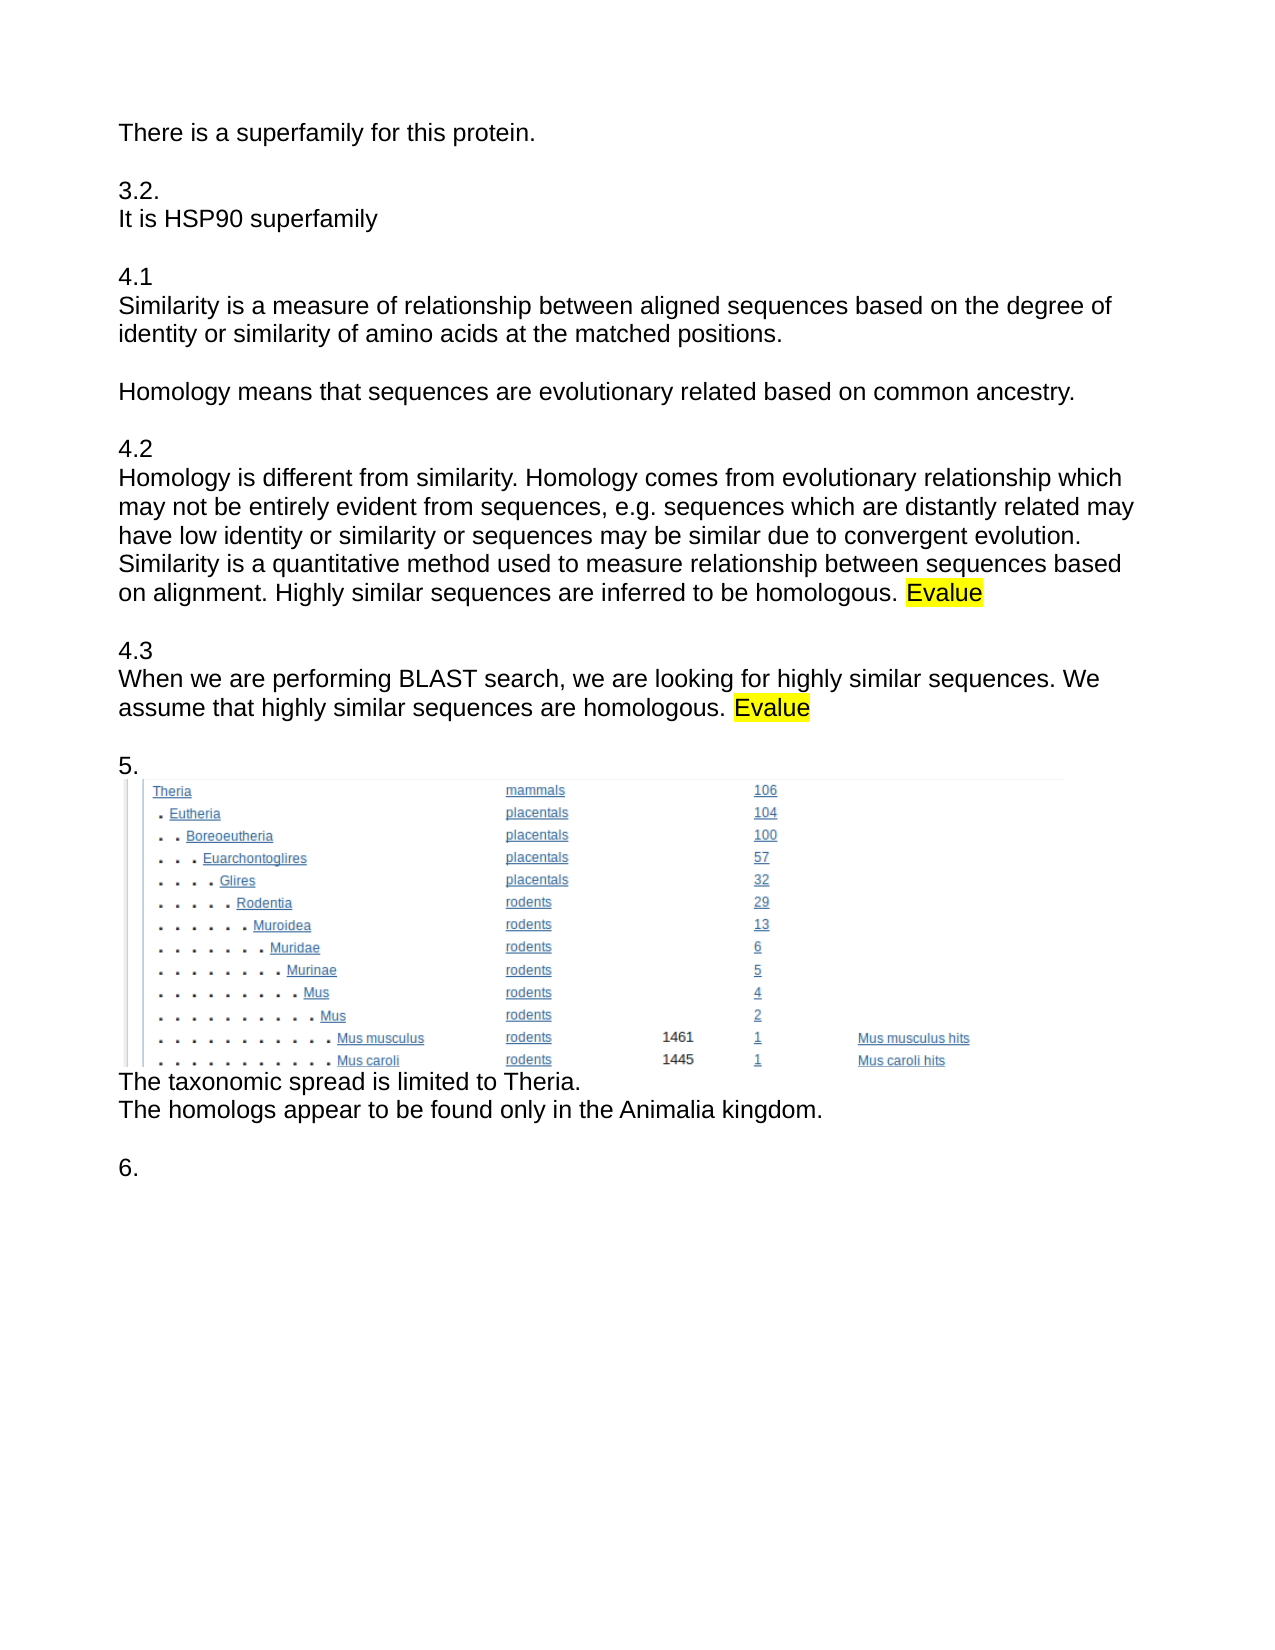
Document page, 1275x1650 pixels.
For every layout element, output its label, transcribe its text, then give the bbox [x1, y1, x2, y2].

text When we are performing BLAST search, we are looking for highly similar sequences. We assume that highly similar sequences are homologous. Evalue [118, 664, 1157, 722]
picture [123, 779, 302, 1067]
text Homology means that sequences are evolutionary related based on common ancestry. [118, 377, 1157, 406]
text 4.3 [118, 636, 1157, 664]
text 5. [118, 751, 1157, 779]
text There is a superfamily for this protein. [118, 118, 1157, 147]
text 3.2. [118, 176, 1157, 204]
text 4.1 [118, 262, 1157, 291]
text 6. [118, 1153, 1157, 1182]
text 4.2 [118, 434, 1157, 463]
text Similarity is a measure of relationship between aligned sequences based on the degree of identity or similarity of amino acids at the matched positions. [118, 291, 1157, 348]
text The taxonomic spread is limited to Theria. [118, 1067, 1157, 1096]
text The homologs appear to be found only in the Animalia kingdom. [118, 1096, 1157, 1124]
text It is HSP90 superfamily [118, 204, 1157, 233]
text Homology is different from similarity. Homology comes from evolutionary relationship which may not be entirely evident from sequences, e.g. sequences which are distantly related may have low identity or similarity or sequences may be similar due to convergent evolution. Similarity is a quantitative method used to measure relationship between sequences based on alignment. Highly similar sequences are inferred to be homologous. Evalue [118, 463, 1157, 607]
